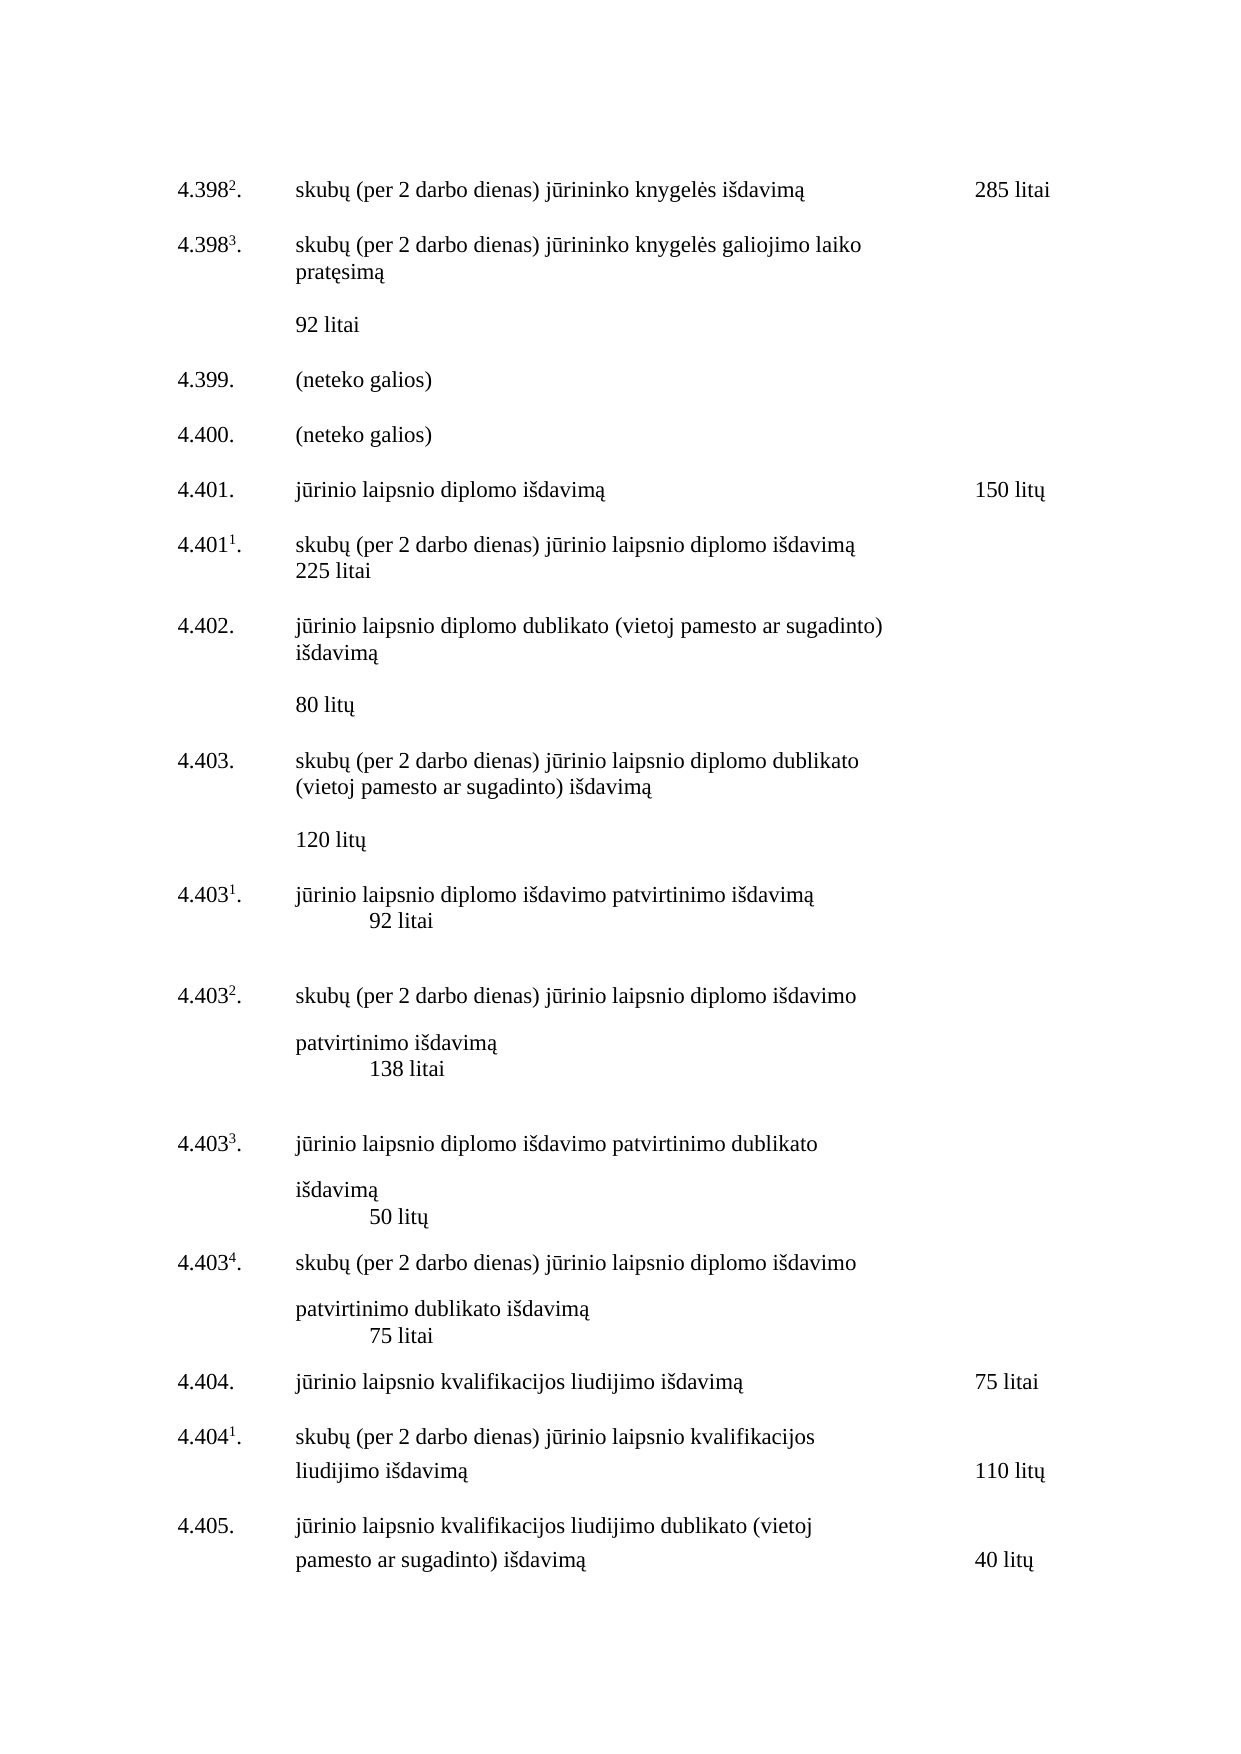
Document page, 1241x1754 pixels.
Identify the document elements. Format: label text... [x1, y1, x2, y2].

text 4.4031. jūrinio laipsnio diplomo išdavimo patvirtinimo išdavimą 92 litai [177, 881, 886, 933]
text 4.405. jūrinio laipsnio kvalifikacijos liudijimo dublikato (vietoj [177, 1512, 1122, 1538]
text 4.4034. skubų (per 2 darbo dienas) jūrinio laipsnio diplomo išdavimo [177, 1249, 886, 1276]
text 4.3982. skubų (per 2 darbo dienas) jūrininko knygelės išdavimą 285 litai [177, 176, 1122, 203]
text patvirtinimo išdavimą 138 litai [177, 1029, 886, 1081]
text 4.404. jūrinio laipsnio kvalifikacijos liudijimo išdavimą 75 litai [177, 1368, 1122, 1394]
text 4.403. skubų (per 2 darbo dienas) jūrinio laipsnio diplomo dublikato [177, 747, 886, 773]
text išdavimą 50 litų [177, 1176, 886, 1229]
text 4.4041. skubų (per 2 darbo dienas) jūrinio laipsnio kvalifikacijos [177, 1423, 1122, 1450]
text pratęsimą 92 litai [177, 258, 886, 337]
text 4.4011. skubų (per 2 darbo dienas) jūrinio laipsnio diplomo išdavimą 225 litai [177, 531, 886, 584]
text 4.399. (neteko galios) [177, 366, 1122, 392]
text patvirtinimo dublikato išdavimą 75 litai [177, 1296, 886, 1348]
text išdavimą 80 litų [177, 639, 901, 718]
text 4.4032. skubų (per 2 darbo dienas) jūrinio laipsnio diplomo išdavimo [177, 982, 886, 1009]
text 4.400. (neteko galios) [177, 421, 1122, 447]
text 4.402. jūrinio laipsnio diplomo dublikato (vietoj pamesto ar sugadinto) [177, 612, 901, 639]
text pamesto ar sugadinto) išdavimą 40 litų [177, 1546, 1122, 1572]
text 4.401. jūrinio laipsnio diplomo išdavimą 150 litų [177, 476, 1122, 502]
text 4.3983. skubų (per 2 darbo dienas) jūrininko knygelės galiojimo laiko [177, 232, 886, 258]
text (vietoj pamesto ar sugadinto) išdavimą 120 litų [177, 773, 886, 852]
text 4.4033. jūrinio laipsnio diplomo išdavimo patvirtinimo dublikato [177, 1130, 886, 1156]
text liudijimo išdavimą 110 litų [177, 1457, 1122, 1483]
